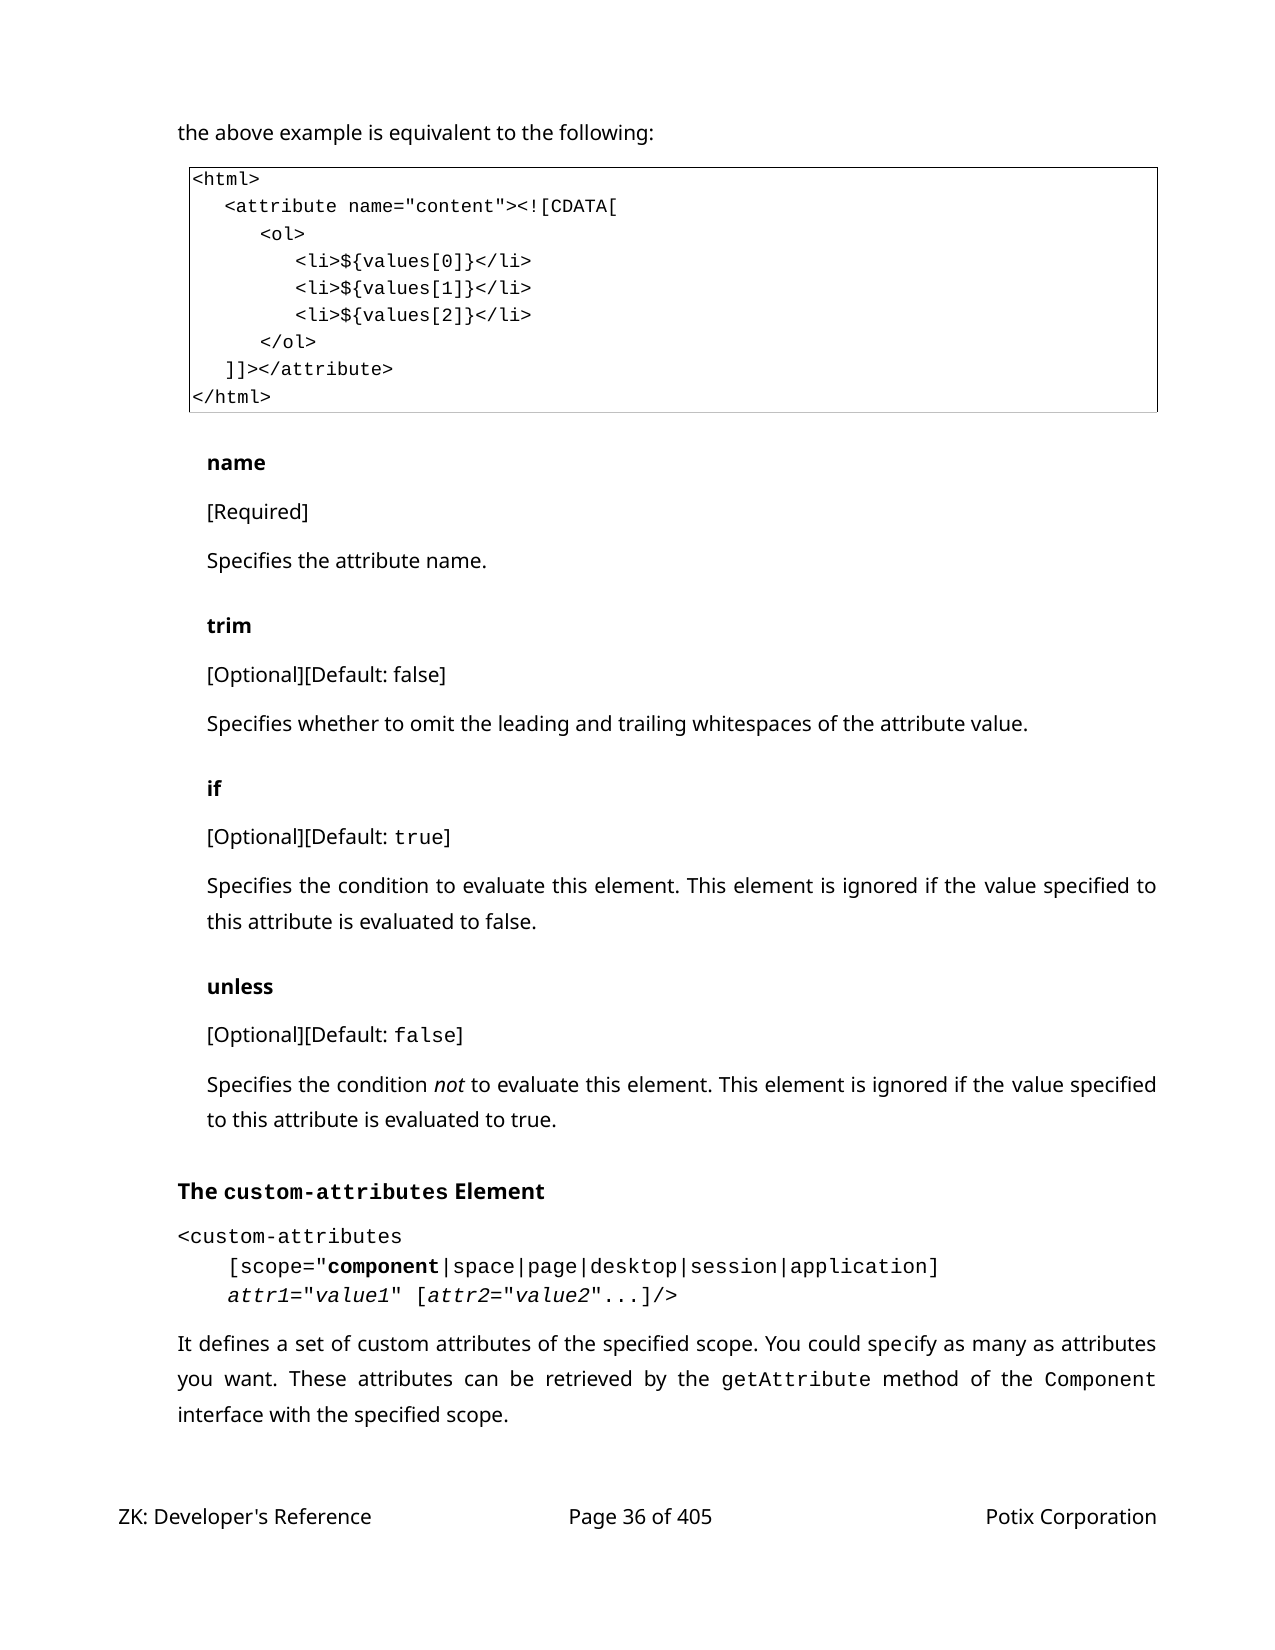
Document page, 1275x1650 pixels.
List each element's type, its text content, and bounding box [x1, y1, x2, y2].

text <li>${values[2]}</li> [190, 303, 1157, 327]
text <li>${values[1]}</li> [190, 276, 1157, 300]
text </html> [190, 384, 1157, 412]
text <li>${values[0]}</li> [190, 248, 1157, 273]
text ]]></attribute> [190, 357, 1157, 382]
subtitle unless [207, 972, 1157, 1000]
text [Required] [207, 497, 1157, 526]
subtitle name [207, 448, 1157, 477]
text <attribute name="content"><![CDATA[ [190, 194, 1157, 218]
subtitle The custom-attributes Element [177, 1176, 1157, 1206]
text <custom-attributes [scope="component|space|page|desktop|session|application] attr1="value1" [attr2="value2"...]/> [177, 1226, 1157, 1309]
text [Optional][Default: false] [207, 1021, 1157, 1049]
text [Optional][Default: false] [207, 660, 1157, 688]
text Specifies whether to omit the leading and trailing whitespaces of the attribute value. [207, 709, 1157, 737]
text It defines a set of custom attributes of the specified scope. You could specify as many as attributes you want. These attributes can be retrieved by the getAttribute method of the Component interface with the specified scope. [177, 1329, 1157, 1428]
text </ol> [190, 330, 1157, 354]
subtitle if [207, 774, 1157, 802]
text <html> [190, 168, 1157, 191]
text Specifies the condition to evaluate this element. This element is ignored if the value specified to this attribute is evaluated to false. [207, 872, 1157, 935]
text the above example is equivalent to the following: [177, 118, 1157, 146]
subtitle trim [207, 611, 1157, 639]
text <ol> [190, 221, 1157, 246]
text Specifies the condition not to evaluate this element. This element is ignored if the value specified to this attribute is evaluated to true. [207, 1070, 1157, 1133]
text [Optional][Default: true] [207, 822, 1157, 851]
text Specifies the attribute name. [207, 546, 1157, 574]
